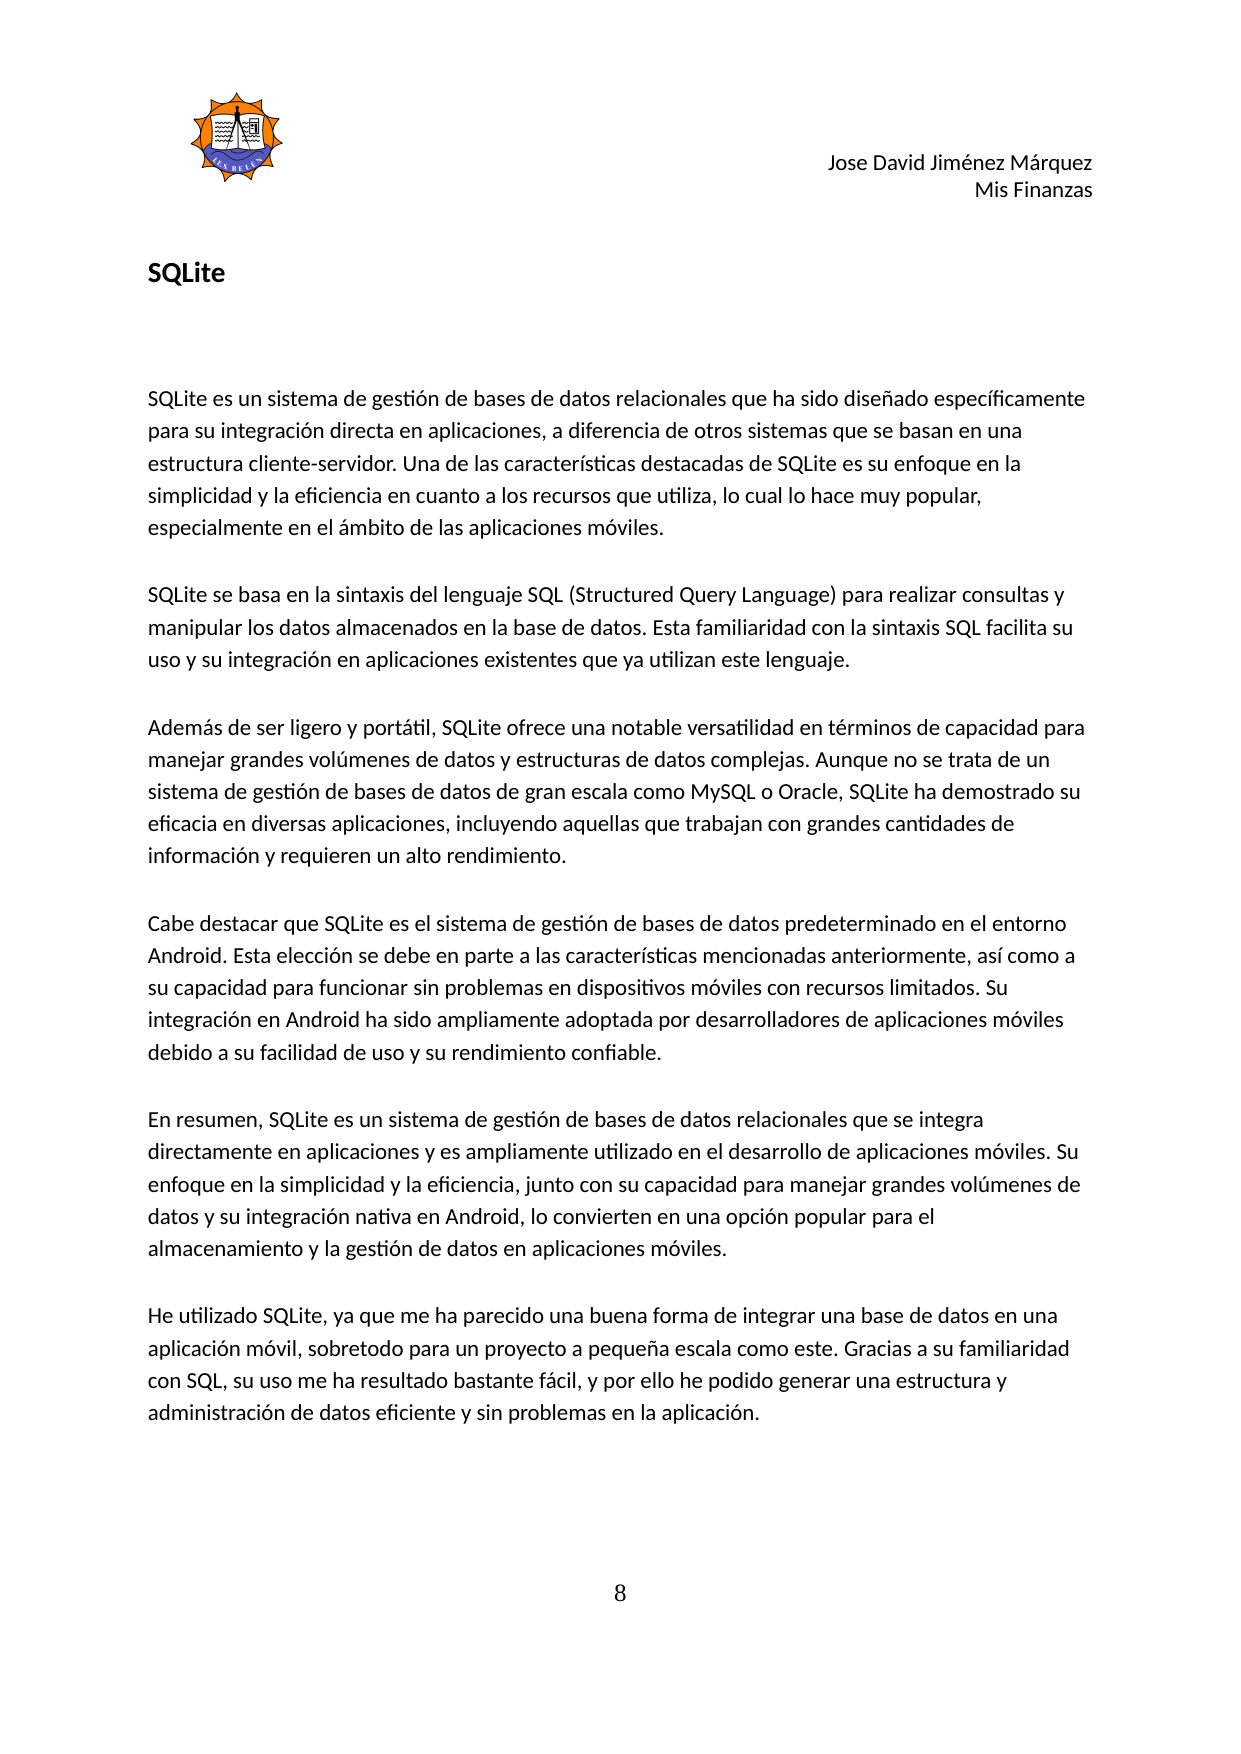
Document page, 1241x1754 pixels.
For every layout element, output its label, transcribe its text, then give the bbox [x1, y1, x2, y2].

text Cabe destacar que SQLite es el sistema de gestión de bases de datos predeterminado en el entorno Android. Esta elección se debe en parte a las características mencionadas anteriormente, así como a su capacidad para funcionar sin problemas en dispositivos móviles con recursos limitados. Su integración en Android ha sido ampliamente adoptada por desarrolladores de aplicaciones móviles debido a su facilidad de uso y su rendimiento confiable. [148, 909, 1093, 1066]
text SQLite es un sistema de gestión de bases de datos relacionales que ha sido diseñado específicamente para su integración directa en aplicaciones, a diferencia de otros sistemas que se basan en una estructura cliente-servidor. Una de las características destacadas de SQLite es su enfoque en la simplicidad y la eficiencia en cuanto a los recursos que utiliza, lo cual lo hace muy popular, especialmente en el ámbito de las aplicaciones móviles. [148, 384, 1093, 541]
text He utilizado SQLite, ya que me ha parecido una buena forma de integrar una base de datos en una aplicación móvil, sobretodo para un proyecto a pequeña escala como este. Gracias a su familiaridad con SQL, su uso me ha resultado bastante fácil, y por ello he podido generar una estructura y administración de datos eficiente y sin problemas en la aplicación. [148, 1302, 1093, 1426]
text En resumen, SQLite es un sistema de gestión de bases de datos relacionales que se integra directamente en aplicaciones y es ampliamente utilizado en el desarrollo de aplicaciones móviles. Su enfoque en la simplicidad y la eficiencia, junto con su capacidad para manejar grandes volúmenes de datos y su integración nativa en Android, lo convierten en una opción popular para el almacenamiento y la gestión de datos en aplicaciones móviles. [148, 1105, 1093, 1262]
subtitle SQLite [148, 254, 1093, 289]
text Además de ser ligero y portátil, SQLite ofrece una notable versatilidad en términos de capacidad para manejar grandes volúmenes de datos y estructuras de datos complejas. Aunque no se trata de un sistema de gestión de bases de datos de gran escala como MySQL o Oracle, SQLite ha demostrado su eficacia en diversas aplicaciones, incluyendo aquellas que trabajan con grandes cantidades de información y requieren un alto rendimiento. [148, 713, 1093, 869]
picture [181, 88, 294, 189]
text SQLite se basa en la sintaxis del lenguaje SQL (Structured Query Language) para realizar consultas y manipular los datos almacenados en la base de datos. Esta familiaridad con la sintaxis SQL facilita su uso y su integración en aplicaciones existentes que ya utilizan este lenguaje. [148, 581, 1093, 673]
